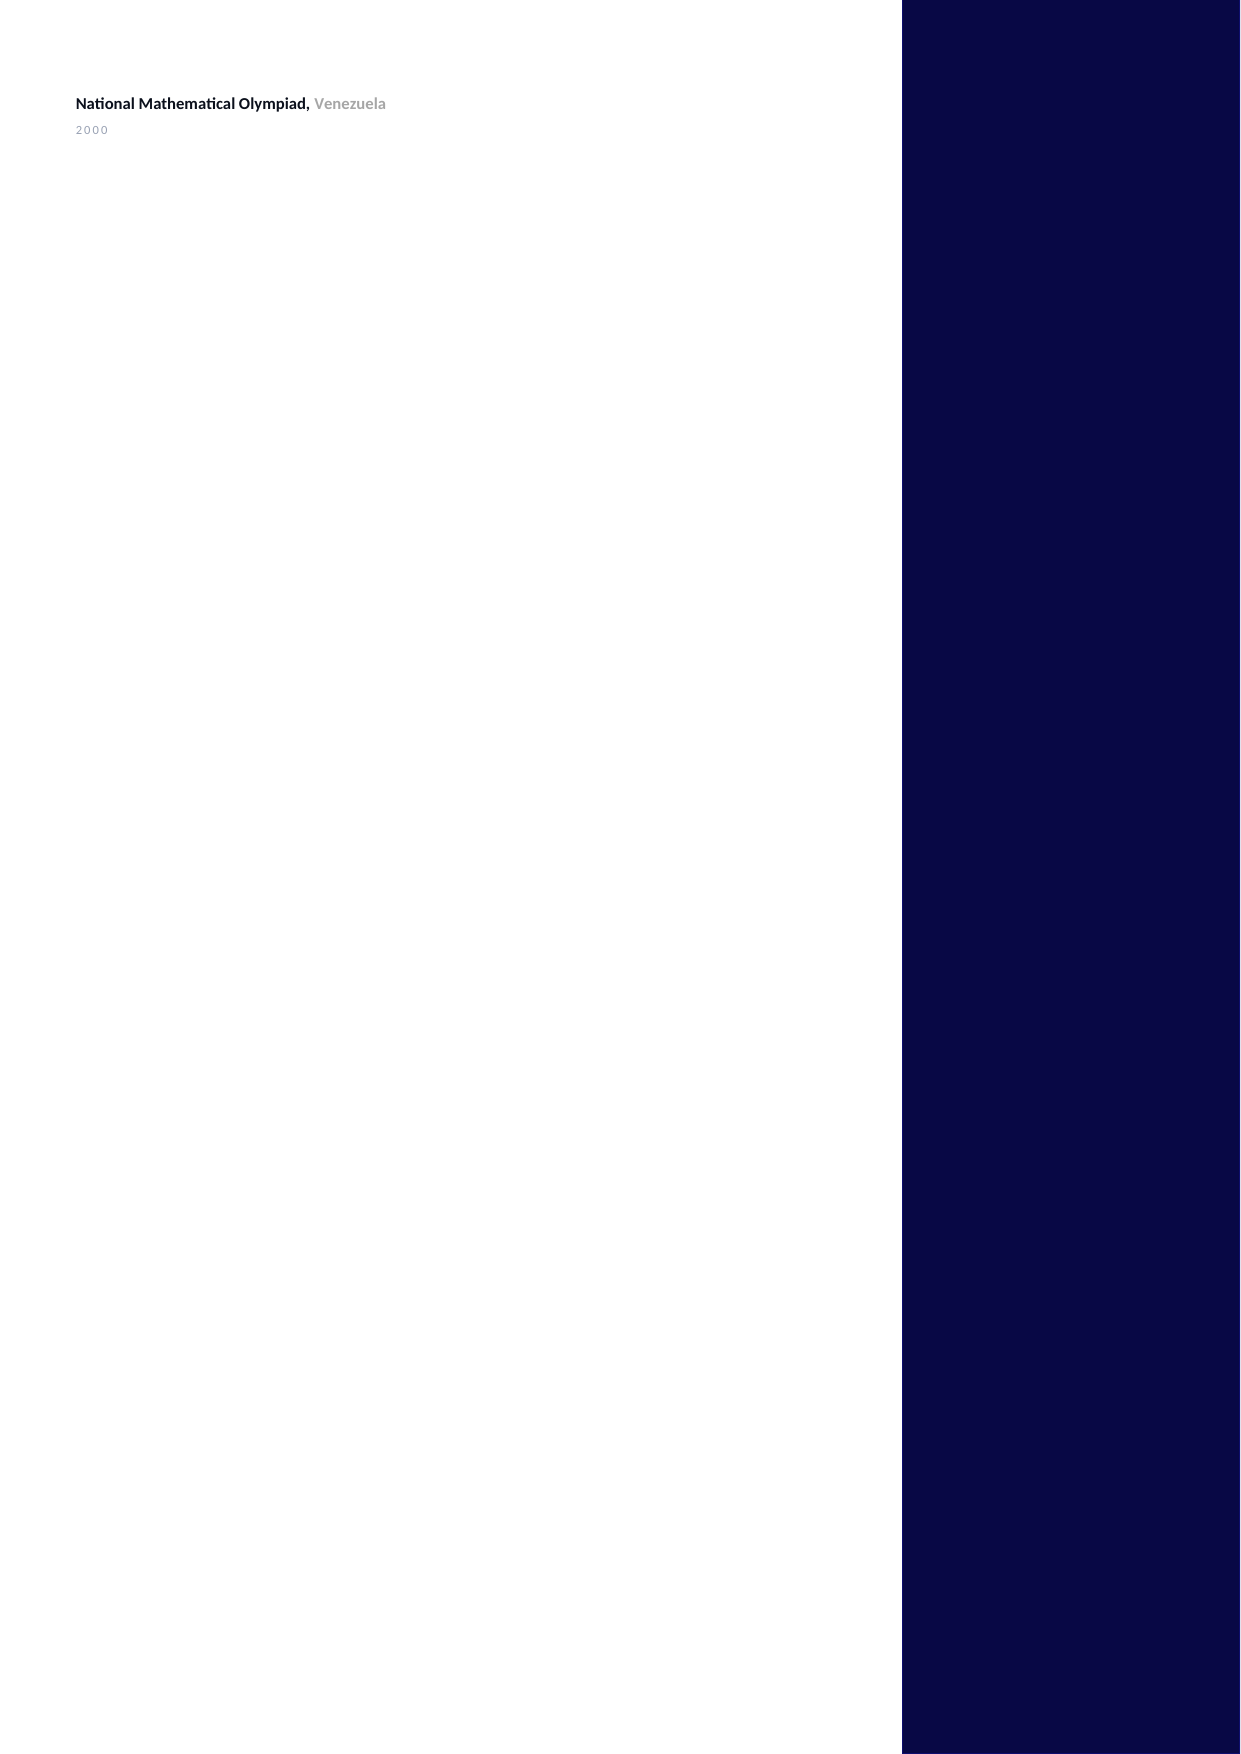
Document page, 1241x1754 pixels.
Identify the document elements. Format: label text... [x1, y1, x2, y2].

table_header National Mathematical Olympiad, Venezuela 2000 [76, 74, 872, 145]
